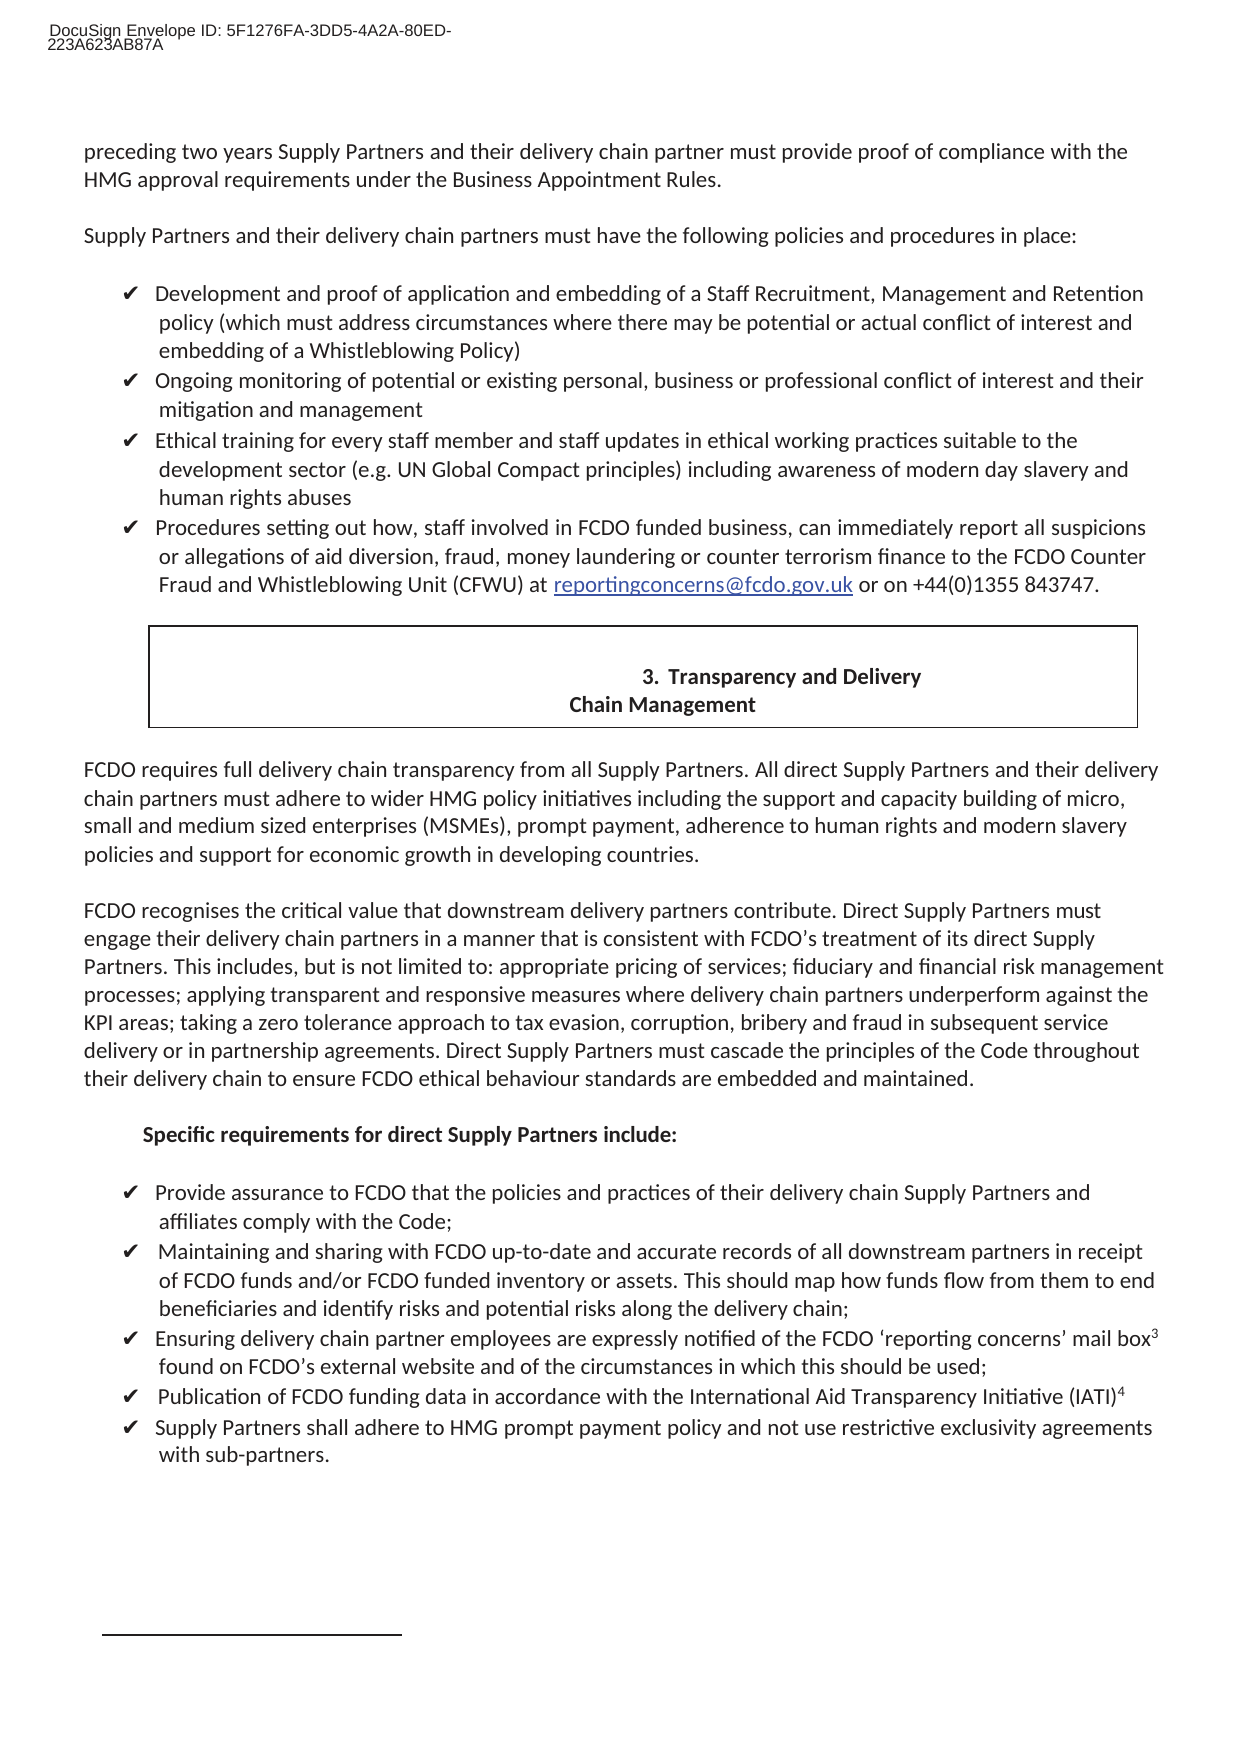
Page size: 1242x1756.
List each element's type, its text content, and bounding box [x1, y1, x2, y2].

text ✔ Procedures setting out how, staff involved in FCDO funded business, can immediately report all suspicions or allegations of aid diversion, fraud, money laundering or counter terrorism finance to the FCDO Counter Fraud and Whistleblowing Unit (CFWU) at reportingconcerns@fcdo.gov.uk or on +44(0)1355 843747. [121, 511, 1147, 598]
text FCDO requires full delivery chain transparency from all Supply Partners. All direct Supply Partners and their delivery chain partners must adhere to wider HMG policy initiatives including the support and capacity building of micro, small and medium sized enterprises (MSMEs), prompt payment, adherence to human rights and modern slavery policies and support for economic growth in developing countries. [84, 756, 1159, 868]
text 3. Transparency and Delivery Chain Management [569, 662, 969, 718]
text ✔ Maintaining and sharing with FCDO up-to-date and accurate records of all downstream partners in receipt of FCDO funds and/or FCDO funded inventory or assets. This should map how funds flow from them to end beneficiaries and identify risks and potential risks along the delivery chain; [121, 1235, 1159, 1322]
text FCDO recognises the critical value that downstream delivery partners contribute. Direct Supply Partners must [84, 896, 1212, 924]
text ✔ Publication of FCDO funding data in accordance with the International Aid Transparency Initiative (IATI)4 [121, 1380, 1212, 1411]
text ✔ Ongoing monitoring of potential or existing personal, business or professional conflict of interest and their mitigation and management [121, 364, 1212, 424]
text preceding two years Supply Partners and their delivery chain partner must provide proof of compliance with the HMG approval requirements under the Business Appointment Rules. [84, 137, 1159, 193]
text Supply Partners and their delivery chain partners must have the following policies and procedures in place: [84, 221, 1212, 249]
text ✔ Provide assurance to FCDO that the policies and practices of their delivery chain Supply Partners and affiliates comply with the Code; [121, 1176, 1159, 1235]
text ✔ Ensuring delivery chain partner employees are expressly notified of the FCDO ‘reporting concerns’ mail box3 found on FCDO’s external website and of the circumstances in which this should be used; [121, 1323, 1201, 1380]
text engage their delivery chain partners in a manner that is consistent with FCDO’s treatment of its direct Supply Partners. This includes, but is not limited to: appropriate pricing of services; fiduciary and financial risk management processes; applying transparent and responsive measures where delivery chain partners underperform against the KPI areas; taking a zero tolerance approach to tax evasion, corruption, bribery and fraud in subsequent service delivery or in partnership agreements. Direct Supply Partners must cascade the principles of the Code throughout their delivery chain to ensure FCDO ethical behaviour standards are embedded and maintained. [84, 924, 1166, 1092]
text ✔ Ethical training for every staff member and staff updates in ethical working practices suitable to the development sector (e.g. UN Global Compact principles) including awareness of modern day slavery and human rights abuses [121, 424, 1159, 511]
subtitle Specific requirements for direct Supply Partners include: [143, 1120, 1212, 1148]
text ✔ Development and proof of application and embedding of a Staff Recruitment, Management and Retention policy (which must address circumstances where there may be potential or actual conflict of interest and embedding of a Whistleblowing Policy) [121, 277, 1159, 364]
text ✔ Supply Partners shall adhere to HMG prompt payment policy and not use restrictive exclusivity agreements with sub-partners. [121, 1412, 1159, 1469]
